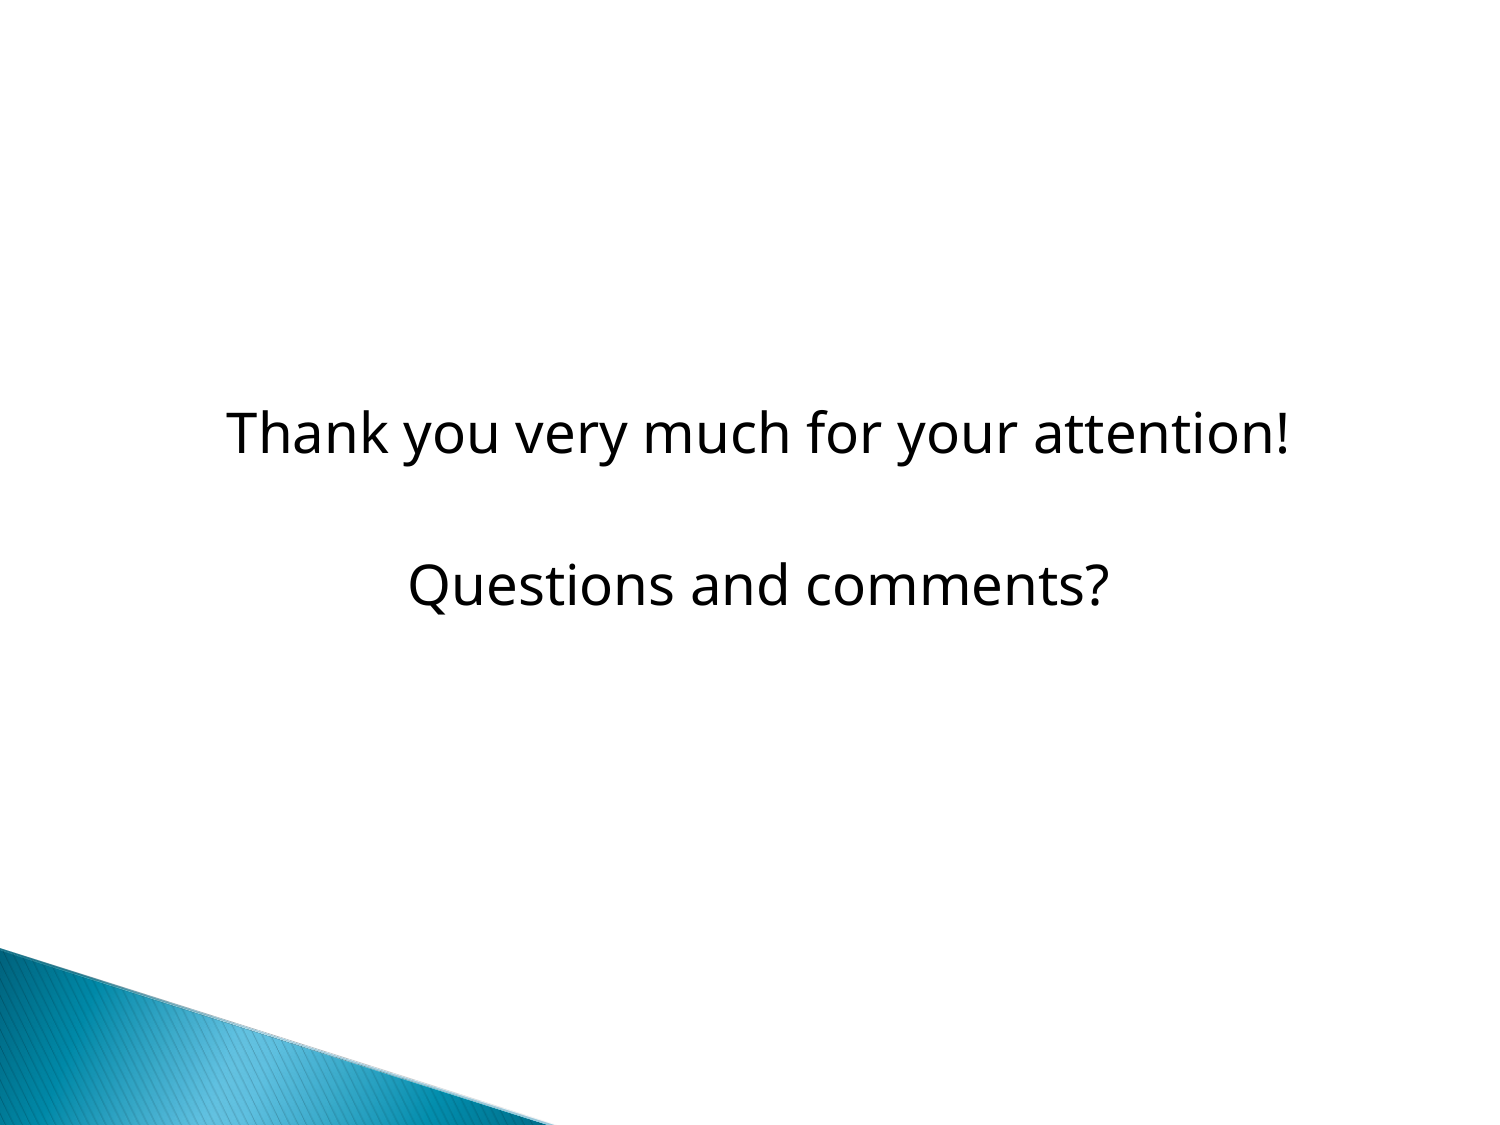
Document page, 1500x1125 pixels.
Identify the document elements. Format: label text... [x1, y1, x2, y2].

subtitle Thank you very much for your attention! Questions and comments? [75, 36, 1426, 979]
